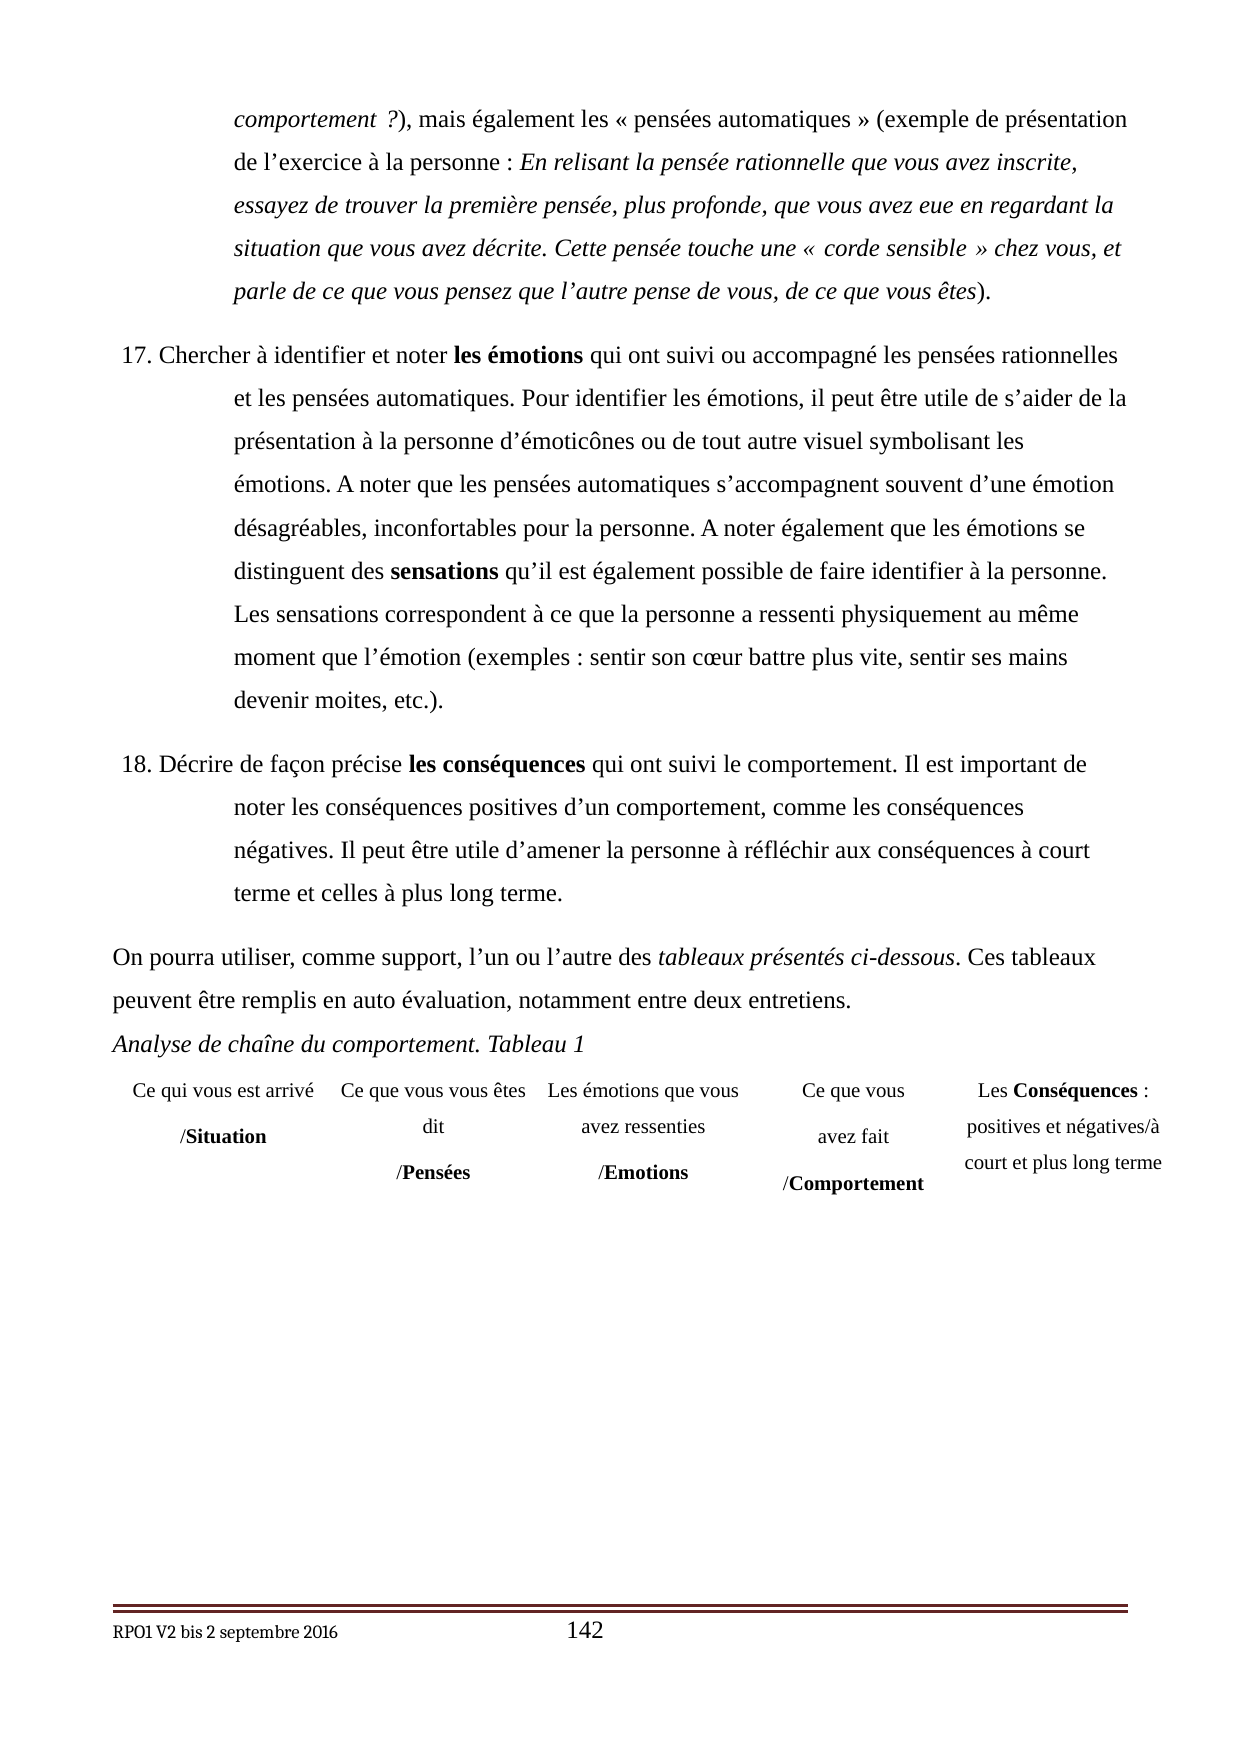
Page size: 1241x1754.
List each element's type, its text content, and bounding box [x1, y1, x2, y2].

text On pourra utiliser, comme support, l’un ou l’autre des tableaux présentés ci-dessous. Ces tableaux peuvent être remplis en auto évaluation, notamment entre deux entretiens. [112, 942, 1128, 1014]
table_cell [328, 1225, 538, 1558]
list Décrire de façon précise les conséquences qui ont suivi le comportement. Il est important de noter les conséquences positives d’un comportement, comme les conséquences négatives. Il peut être utile d’amener la personne à réfléchir aux conséquences à court terme et celles à plus long terme. [121, 749, 1128, 907]
list comportement ?), mais également les « pensées automatiques » (exemple de présentation de l’exercice à la personne : En relisant la pensée rationnelle que vous avez inscrite, essayez de trouver la première pensée, plus profonde, que vous avez eue en regardant la situation que vous avez décrite. Cette pensée touche une « corde sensible » chez vous, et parle de ce que vous pensez que l’autre pense de vous, de ce que vous êtes). [121, 104, 1128, 305]
table_cell [118, 1225, 328, 1558]
list Chercher à identifier et noter les émotions qui ont suivi ou accompagné les pensées rationnelles et les pensées automatiques. Pour identifier les émotions, il peut être utile de s’aider de la présentation à la personne d’émoticônes ou de tout autre visuel symbolisant les émotions. A noter que les pensées automatiques s’accompagnent souvent d’une émotion désagréables, inconfortables pour la personne. A noter également que les émotions se distinguent des sensations qu’il est également possible de faire identifier à la personne. Les sensations correspondent à ce que la personne a ressenti physiquement au même moment que l’émotion (exemples : sentir son cœur battre plus vite, sentir ses mains devenir moites, etc.). [121, 340, 1128, 714]
text Analyse de chaîne du comportement. Tableau 1 [112, 1029, 1128, 1057]
table_header Les émotions que vous avez ressenties /Emotions [538, 1072, 748, 1225]
table_cell [538, 1225, 748, 1558]
table_cell [958, 1225, 1168, 1558]
table_header Ce que vous vous êtes dit /Pensées [328, 1072, 538, 1225]
table_header Les Conséquences : positives et négatives/à court et plus long terme [958, 1072, 1168, 1225]
table_header Ce qui vous est arrivé /Situation [118, 1072, 328, 1225]
table_cell [748, 1225, 958, 1558]
table_header Ce que vous avez fait /Comportement [748, 1072, 958, 1225]
